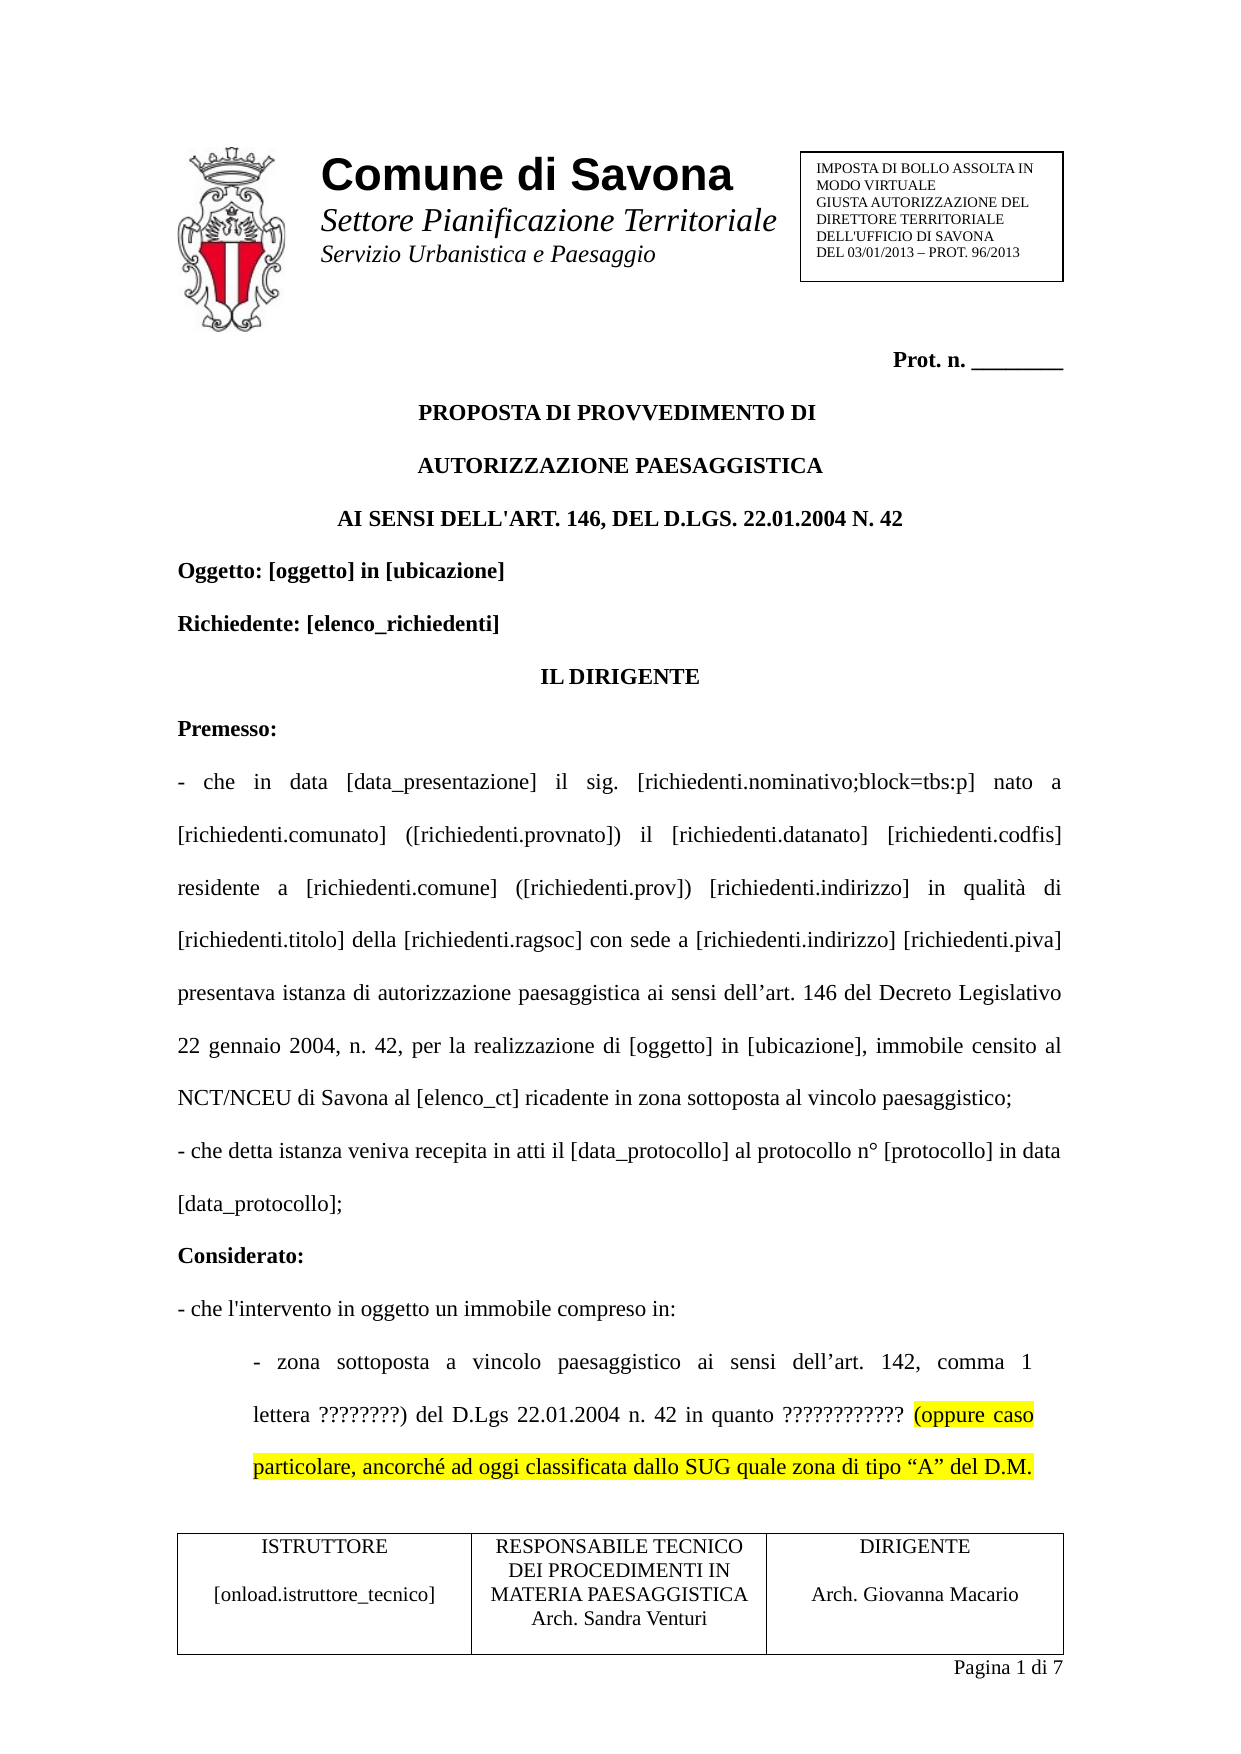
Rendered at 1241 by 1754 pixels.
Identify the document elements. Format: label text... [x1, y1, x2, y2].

text - che detta istanza veniva recepita in atti il [data_protocollo] al protocollo n° [protocollo] in data [data_protocollo]; [177, 1137, 1063, 1216]
text Prot. n. ________ [177, 346, 1063, 373]
text GIUSTA AUTORIZZAZIONE DEL DIRETTORE TERRITORIALE DELL'UFFICIO DI SAVONA [816, 194, 1047, 244]
text IL DIRIGENTE [177, 663, 1063, 689]
text - zona sottoposta a vincolo paesaggistico ai sensi dell’art. 142, comma 1 lettera ????????) del D.Lgs 22.01.2004 n. 42 in quanto ???????????? (oppure caso particolare, ancorché ad oggi classificata dallo SUG quale zona di tipo “A” del D.M. [253, 1348, 1034, 1480]
text PROPOSTA DI PROVVEDIMENTO DI [177, 399, 1063, 426]
text Richiedente: [elenco_richiedenti] [177, 610, 1063, 636]
text Settore Pianificazione Territoriale [286, 200, 799, 239]
text AI SENSI DELL'ART. 146, DEL D.LGS. 22.01.2004 N. 42 [177, 504, 1063, 531]
picture [177, 147, 286, 332]
text Oggetto: [oggetto] in [ubicazione] [177, 557, 1063, 584]
text - che l'intervento in oggetto un immobile compreso in: [177, 1295, 1063, 1322]
text IMPOSTA DI BOLLO ASSOLTA IN MODO VIRTUALE [816, 160, 1047, 194]
text DEL 03/01/2013 – PROT. 96/2013 [816, 244, 1047, 261]
text - che in data [data_presentazione] il sig. [richiedenti.nominativo;block=tbs:p] nato a [richiedenti.comunato] ([richiedenti.provnato]) il [richiedenti.datanato] [richiedenti.codfis] residente a [richiedenti.comune] ([richiedenti.prov]) [richiedenti.indirizzo] in qualità di [richiedenti.titolo] della [richiedenti.ragsoc] con sede a [richiedenti.indirizzo] [richiedenti.piva] presentava istanza di autorizzazione paesaggistica ai sensi dell’art. 146 del Decreto Legislativo 22 gennaio 2004, n. 42, per la realizzazione di [oggetto] in [ubicazione], immobile censito al NCT/NCEU di Savona al [elenco_ct] ricadente in zona sottoposta al vincolo paesaggistico; [177, 768, 1063, 1111]
text Premesso: [177, 715, 1063, 742]
text Comune di Savona [286, 148, 1063, 200]
text Servizio Urbanistica e Paesaggio [286, 239, 799, 267]
text Considerato: [177, 1242, 1063, 1269]
text AUTORIZZAZIONE PAESAGGISTICA [177, 452, 1063, 478]
